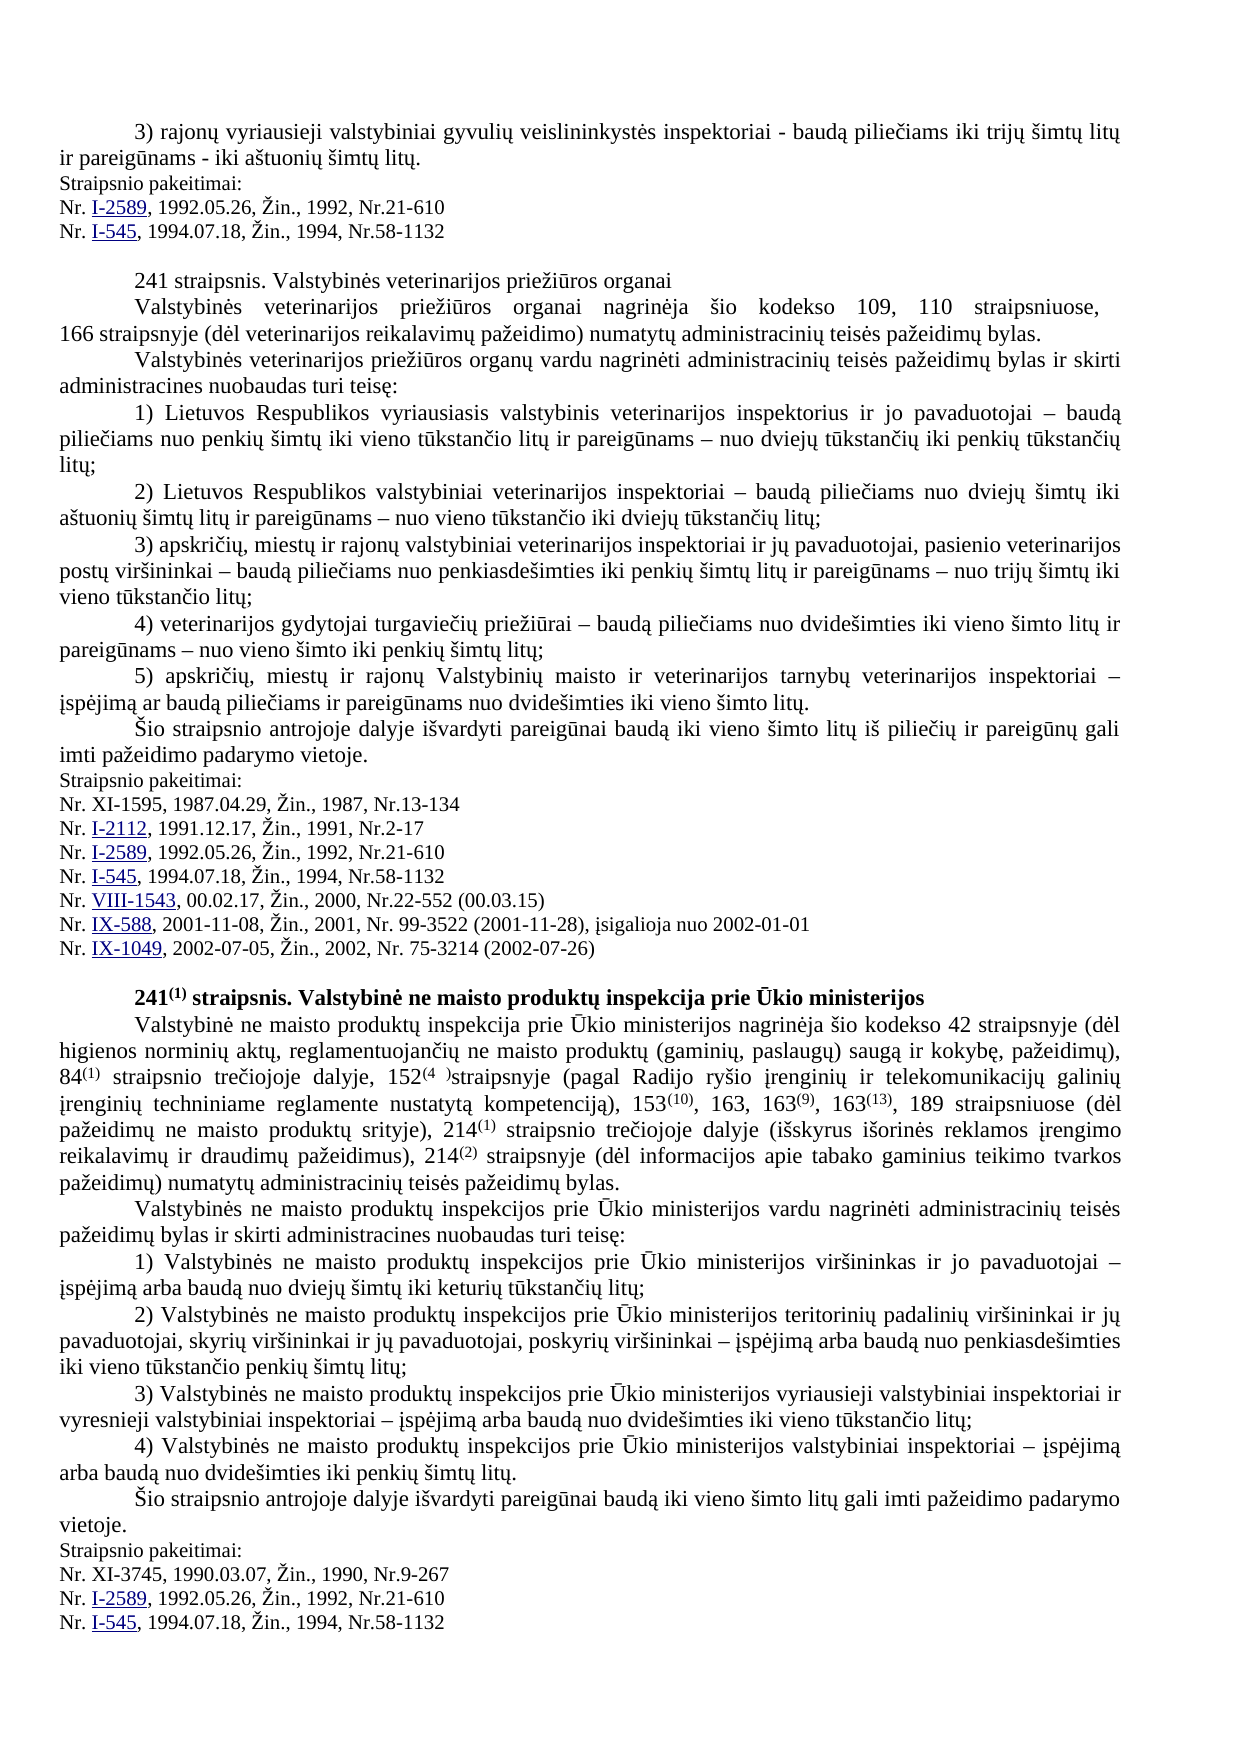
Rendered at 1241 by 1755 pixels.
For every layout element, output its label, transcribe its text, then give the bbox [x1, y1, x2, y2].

text 2) Valstybinės ne maisto produktų inspekcijos prie Ūkio ministerijos teritorinių padalinių viršininkai ir jų pavaduotojai, skyrių viršininkai ir jų pavaduotojai, poskyrių viršininkai – įspėjimą arba baudą nuo penkiasdešimties iki vieno tūkstančio penkių šimtų litų; [59, 1301, 1122, 1380]
text 241(1) straipsnis. Valstybinė ne maisto produktų inspekcija prie Ūkio ministerijos [134, 984, 1122, 1011]
text 3) rajonų vyriausieji valstybiniai gyvulių veislininkystės inspektoriai - baudą piliečiams iki trijų šimtų litų ir pareigūnams - iki aštuonių šimtų litų. [59, 118, 1122, 171]
text Nr. I-545, 1994.07.18, Žin., 1994, Nr.58-1132 [59, 219, 1122, 243]
text Šio straipsnio antrojoje dalyje išvardyti pareigūnai baudą iki vieno šimto litų iš piliečių ir pareigūnų gali imti pažeidimo padarymo vietoje. [59, 715, 1122, 768]
text Straipsnio pakeitimai: [59, 171, 1122, 195]
text Valstybinės veterinarijos priežiūros organų vardu nagrinėti administracinių teisės pažeidimų bylas ir skirti administracines nuobaudas turi teisę: [59, 346, 1122, 399]
text Nr. I-545, 1994.07.18, Žin., 1994, Nr.58-1132 [59, 864, 1122, 888]
text 3) apskričių, miestų ir rajonų valstybiniai veterinarijos inspektoriai ir jų pavaduotojai, pasienio veterinarijos postų viršininkai – baudą piliečiams nuo penkiasdešimties iki penkių šimtų litų ir pareigūnams – nuo trijų šimtų iki vieno tūkstančio litų; [59, 531, 1122, 610]
text Nr. I-545, 1994.07.18, Žin., 1994, Nr.58-1132 [59, 1610, 1122, 1634]
text Šio straipsnio antrojoje dalyje išvardyti pareigūnai baudą iki vieno šimto litų gali imti pažeidimo padarymo vietoje. [59, 1485, 1122, 1538]
text Valstybinė ne maisto produktų inspekcija prie Ūkio ministerijos nagrinėja šio kodekso 42 straipsnyje (dėl higienos norminių aktų, reglamentuojančių ne maisto produktų (gaminių, paslaugų) saugą ir kokybę, pažeidimų), 84(1) straipsnio trečiojoje dalyje, 152(4 )straipsnyje (pagal Radijo ryšio įrenginių ir telekomunikacijų galinių įrenginių techniniame reglamente nustatytą kompetenciją), 153(10), 163, 163(9), 163(13), 189 straipsniuose (dėl pažeidimų ne maisto produktų srityje), 214(1) straipsnio trečiojoje dalyje (išskyrus išorinės reklamos įrengimo reikalavimų ir draudimų pažeidimus), 214(2) straipsnyje (dėl informacijos apie tabako gaminius teikimo tvarkos pažeidimų) numatytų administracinių teisės pažeidimų bylas. [59, 1011, 1122, 1195]
text Nr. IX-588, 2001-11-08, Žin., 2001, Nr. 99-3522 (2001-11-28), įsigalioja nuo 2002-01-01 [59, 912, 1122, 936]
text Nr. I-2589, 1992.05.26, Žin., 1992, Nr.21-610 [59, 195, 1122, 219]
text Straipsnio pakeitimai: [59, 1538, 1122, 1562]
text 1) Lietuvos Respublikos vyriausiasis valstybinis veterinarijos inspektorius ir jo pavaduotojai – baudą piliečiams nuo penkių šimtų iki vieno tūkstančio litų ir pareigūnams – nuo dviejų tūkstančių iki penkių tūkstančių litų; [59, 399, 1122, 478]
text Nr. XI-3745, 1990.03.07, Žin., 1990, Nr.9-267 [59, 1562, 1122, 1586]
text Nr. I-2589, 1992.05.26, Žin., 1992, Nr.21-610 [59, 840, 1122, 864]
text Nr. I-2589, 1992.05.26, Žin., 1992, Nr.21-610 [59, 1586, 1122, 1610]
text Valstybinės ne maisto produktų inspekcijos prie Ūkio ministerijos vardu nagrinėti administracinių teisės pažeidimų bylas ir skirti administracines nuobaudas turi teisę: [59, 1195, 1122, 1248]
text 241 straipsnis. Valstybinės veterinarijos priežiūros organai [59, 267, 1122, 293]
text 3) Valstybinės ne maisto produktų inspekcijos prie Ūkio ministerijos vyriausieji valstybiniai inspektoriai ir vyresnieji valstybiniai inspektoriai – įspėjimą arba baudą nuo dvidešimties iki vieno tūkstančio litų; [59, 1380, 1122, 1432]
text Nr. VIII-1543, 00.02.17, Žin., 2000, Nr.22-552 (00.03.15) [59, 888, 1122, 912]
text 1) Valstybinės ne maisto produktų inspekcijos prie Ūkio ministerijos viršininkas ir jo pavaduotojai – įspėjimą arba baudą nuo dviejų šimtų iki keturių tūkstančių litų; [59, 1248, 1122, 1301]
text Nr. I-2112, 1991.12.17, Žin., 1991, Nr.2-17 [59, 816, 1122, 840]
text 4) Valstybinės ne maisto produktų inspekcijos prie Ūkio ministerijos valstybiniai inspektoriai – įspėjimą arba baudą nuo dvidešimties iki penkių šimtų litų. [59, 1432, 1122, 1485]
text 4) veterinarijos gydytojai turgaviečių priežiūrai – baudą piliečiams nuo dvidešimties iki vieno šimto litų ir pareigūnams – nuo vieno šimto iki penkių šimtų litų; [59, 610, 1122, 662]
text Straipsnio pakeitimai: [59, 768, 1122, 792]
text Nr. IX-1049, 2002-07-05, Žin., 2002, Nr. 75-3214 (2002-07-26) [59, 936, 1122, 960]
text 2) Lietuvos Respublikos valstybiniai veterinarijos inspektoriai – baudą piliečiams nuo dviejų šimtų iki aštuonių šimtų litų ir pareigūnams – nuo vieno tūkstančio iki dviejų tūkstančių litų; [59, 478, 1122, 531]
text Valstybinės veterinarijos priežiūros organai nagrinėja šio kodekso 109, 110 straipsniuose, 166 straipsnyje (dėl veterinarijos reikalavimų pažeidimo) numatytų administracinių teisės pažeidimų bylas. [59, 293, 1122, 346]
text 5) apskričių, miestų ir rajonų Valstybinių maisto ir veterinarijos tarnybų veterinarijos inspektoriai – įspėjimą ar baudą piliečiams ir pareigūnams nuo dvidešimties iki vieno šimto litų. [59, 662, 1122, 715]
text Nr. XI-1595, 1987.04.29, Žin., 1987, Nr.13-134 [59, 792, 1122, 816]
